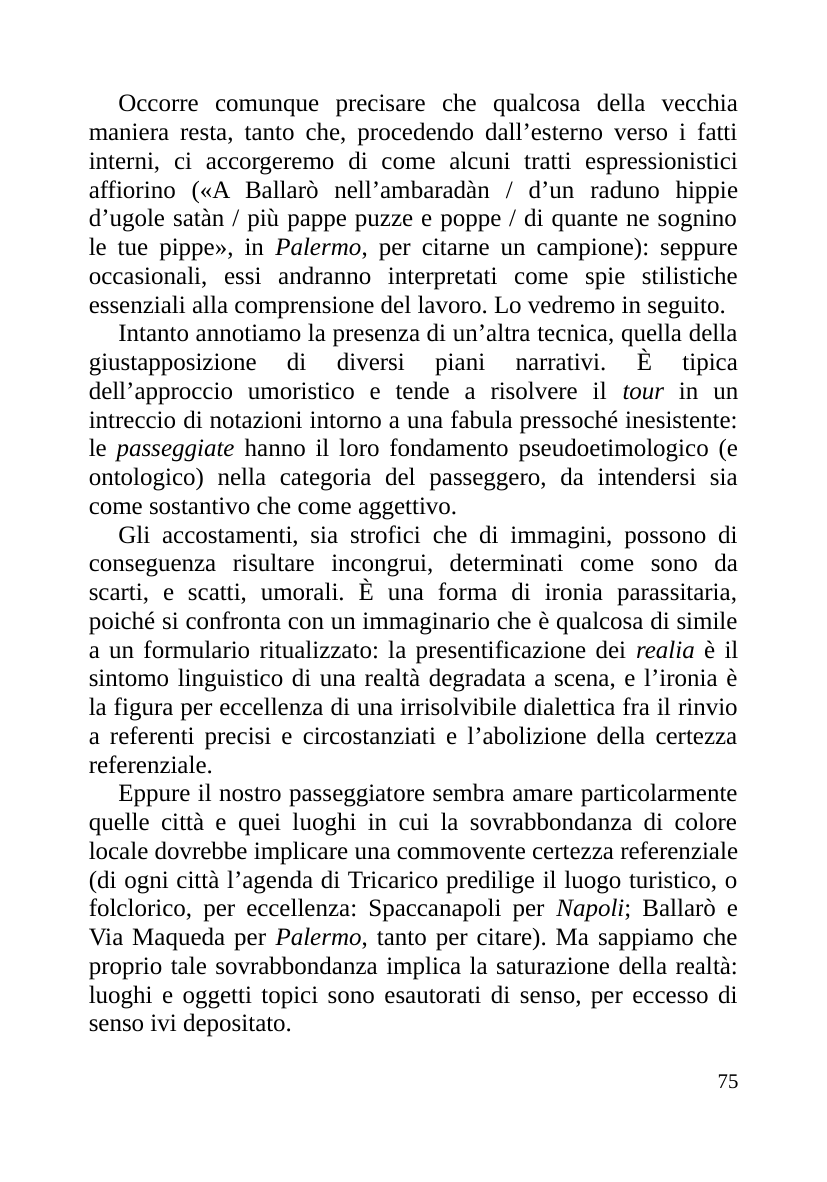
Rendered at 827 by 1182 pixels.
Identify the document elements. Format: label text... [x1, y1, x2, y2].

text Eppure il nostro passeggiatore sembra amare particolarmente quelle città e quei luoghi in cui la sovrabbondanza di colore locale dovrebbe implicare una commovente certezza referenziale (di ogni città l’agenda di Tricarico predilige il luogo turistico, o folclorico, per eccellenza: Spaccanapoli per Napoli; Ballarò e Via Maqueda per Palermo, tanto per citare). Ma sappiamo che proprio tale sovrabbondanza implica la saturazione della realtà: luoghi e oggetti topici sono esautorati di senso, per eccesso di senso ivi depositato. [88, 778, 738, 1037]
text Intanto annotiamo la presenza di un’altra tecnica, quella della giustapposizione di diversi piani narrativi. È tipica dell’approccio umoristico e tende a risolvere il tour in un intreccio di notazioni intorno a una fabula pressoché inesistente: le passeggiate hanno il loro fondamento pseudoetimologico (e ontologico) nella categoria del passeggero, da intendersi sia come sostantivo che come aggettivo. [88, 318, 738, 520]
text Occorre comunque precisare che qualcosa della vecchia maniera resta, tanto che, procedendo dall’esterno verso i fatti interni, ci accorgeremo di come alcuni tratti espressionistici affiorino («A Ballarò nell’ambaradàn / d’un raduno hippie d’ugole satàn / più pappe puzze e poppe / di quante ne sognino le tue pippe», in Palermo, per citarne un campione): seppure occasionali, essi andranno interpretati come spie stilistiche essenziali alla comprensione del lavoro. Lo vedremo in seguito. [88, 88, 738, 318]
text Gli accostamenti, sia strofici che di immagini, possono di conseguenza risultare incongrui, determinati come sono da scarti, e scatti, umorali. È una forma di ironia parassitaria, poiché si confronta con un immaginario che è qualcosa di simile a un formulario ritualizzato: la presentificazione dei realia è il sintomo linguistico di una realtà degradata a scena, e l’ironia è la figura per eccellenza di una irrisolvibile dialettica fra il rinvio a referenti precisi e circostanziati e l’abolizione della certezza referenziale. [88, 520, 738, 778]
